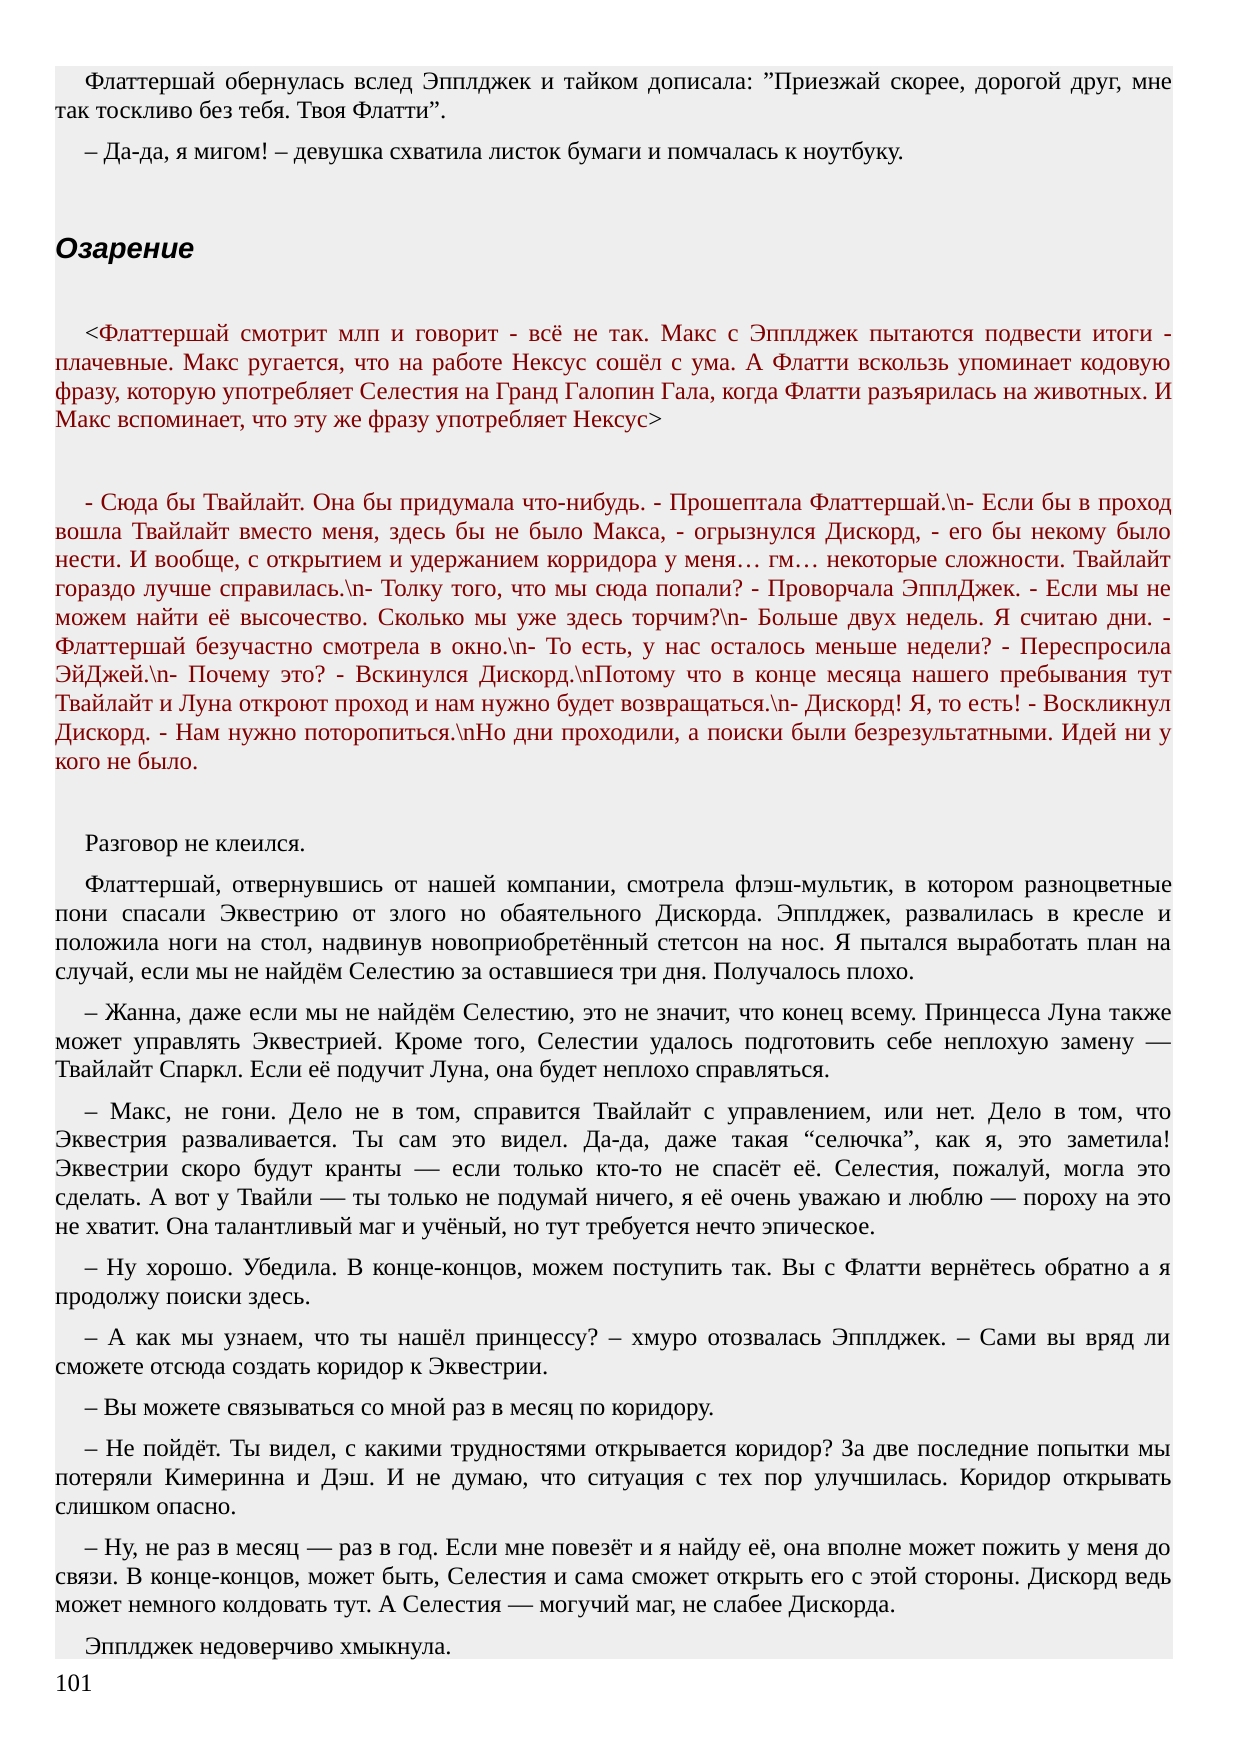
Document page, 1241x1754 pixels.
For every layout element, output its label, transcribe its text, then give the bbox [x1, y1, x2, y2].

text Флаттершай, отвернувшись от нашей компании, смотрела флэш-мультик, в котором разноцветные пони спасали Эквестрию от злого но обаятельного Дискорда. Эпплджек, развалилась в кресле и положила ноги на стол, надвинув новоприобретённый стетсон на нос. Я пытался выработать план на случай, если мы не найдём Селестию за оставшиеся три дня. Получалось плохо. [55, 869, 1173, 984]
text Флаттершай обернулась вслед Эпплджек и тайком дописала: ”Приезжай скорее, дорогой друг, мне так тоскливо без тебя. Твоя Флатти”. [55, 66, 1173, 123]
text – Макс, не гони. Дело не в том, справится Твайлайт с управлением, или нет. Дело в том, что Эквестрия разваливается. Ты сам это видел. Да-да, даже такая “селючка”, как я, это заметила! Эквестрии скоро будут кранты — если только кто-то не спасёт её. Селестия, пожалуй, могла это сделать. А вот у Твайли — ты только не подумай ничего, я её очень уважаю и люблю — пороху на это не хватит. Она талантливый маг и учёный, но тут требуется нечто эпическое. [55, 1096, 1173, 1239]
text – Ну, не раз в месяц — раз в год. Если мне повезёт и я найду её, она вполне может пожить у меня до связи. В конце-концов, может быть, Селестия и сама сможет открыть его с этой стороны. Дискорд ведь может немного колдовать тут. А Селестия — могучий маг, не слабее Дискорда. [55, 1532, 1173, 1618]
text – Не пойдёт. Ты видел, с какими трудностями открывается коридор? За две последние попытки мы потеряли Кимеринна и Дэш. И не думаю, что ситуация с тех пор улучшилась. Коридор открывать слишком опасно. [55, 1433, 1173, 1519]
text <Флаттершай смотрит млп и говорит - всё не так. Макс с Эпплджек пытаются подвести итоги - плачевные. Макс ругается, что на работе Нексус сошёл с ума. А Флатти вскользь упоминает кодовую фразу, которую употребляет Селестия на Гранд Галопин Гала, когда Флатти разъярилась на животных. И Макс вспоминает, что эту же фразу употребляет Нексус> [55, 318, 1173, 433]
text – Ну хорошо. Убедила. В конце-концов, можем поступить так. Вы с Флатти вернётесь обратно а я продолжу поиски здесь. [55, 1252, 1173, 1309]
text - Сюда бы Твайлайт. Она бы придумала что-нибудь. - Прошептала Флаттершай.\n- Если бы в проход вошла Твайлайт вместо меня, здесь бы не было Макса, - огрызнулся Дискорд, - его бы некому было нести. И вообще, с открытием и удержанием корридора у меня… гм… некоторые сложности. Твайлайт гораздо лучше справилась.\n- Толку того, что мы сюда попали? - Проворчала ЭпплДжек. - Если мы не можем найти её высочество. Сколько мы уже здесь торчим?\n- Больше двух недель. Я считаю дни. - Флаттершай безучастно смотрела в окно.\n- То есть, у нас осталось меньше недели? - Переспросила ЭйДжей.\n- Почему это? - Вскинулся Дискорд.\nПотому что в конце месяца нашего пребывания тут Твайлайт и Луна откроют проход и нам нужно будет возвращаться.\n- Дискорд! Я, то есть! - Воскликнул Дискорд. - Нам нужно поторопиться.\nНо дни проходили, а поиски были безрезультатными. Идей ни у кого не было. [55, 487, 1173, 774]
text – А как мы узнаем, что ты нашёл принцессу? – хмуро отозвалась Эпплджек. – Сами вы вряд ли сможете отсюда создать коридор к Эквестрии. [55, 1322, 1173, 1379]
text Разговор не клеился. [55, 828, 1173, 857]
text – Жанна, даже если мы не найдём Селестию, это не значит, что конец всему. Принцесса Луна также может управлять Эквестрией. Кроме того, Селестии удалось подготовить себе неплохую замену — Твайлайт Спаркл. Если её подучит Луна, она будет неплохо справляться. [55, 997, 1173, 1083]
text – Вы можете связываться со мной раз в месяц по коридору. [55, 1392, 1173, 1421]
subtitle Озарение [55, 231, 1173, 264]
text – Да-да, я мигом! – девушка схватила листок бумаги и помчалась к ноутбуку. [55, 136, 1173, 165]
text Эпплджек недоверчиво хмыкнула. [55, 1631, 1173, 1659]
